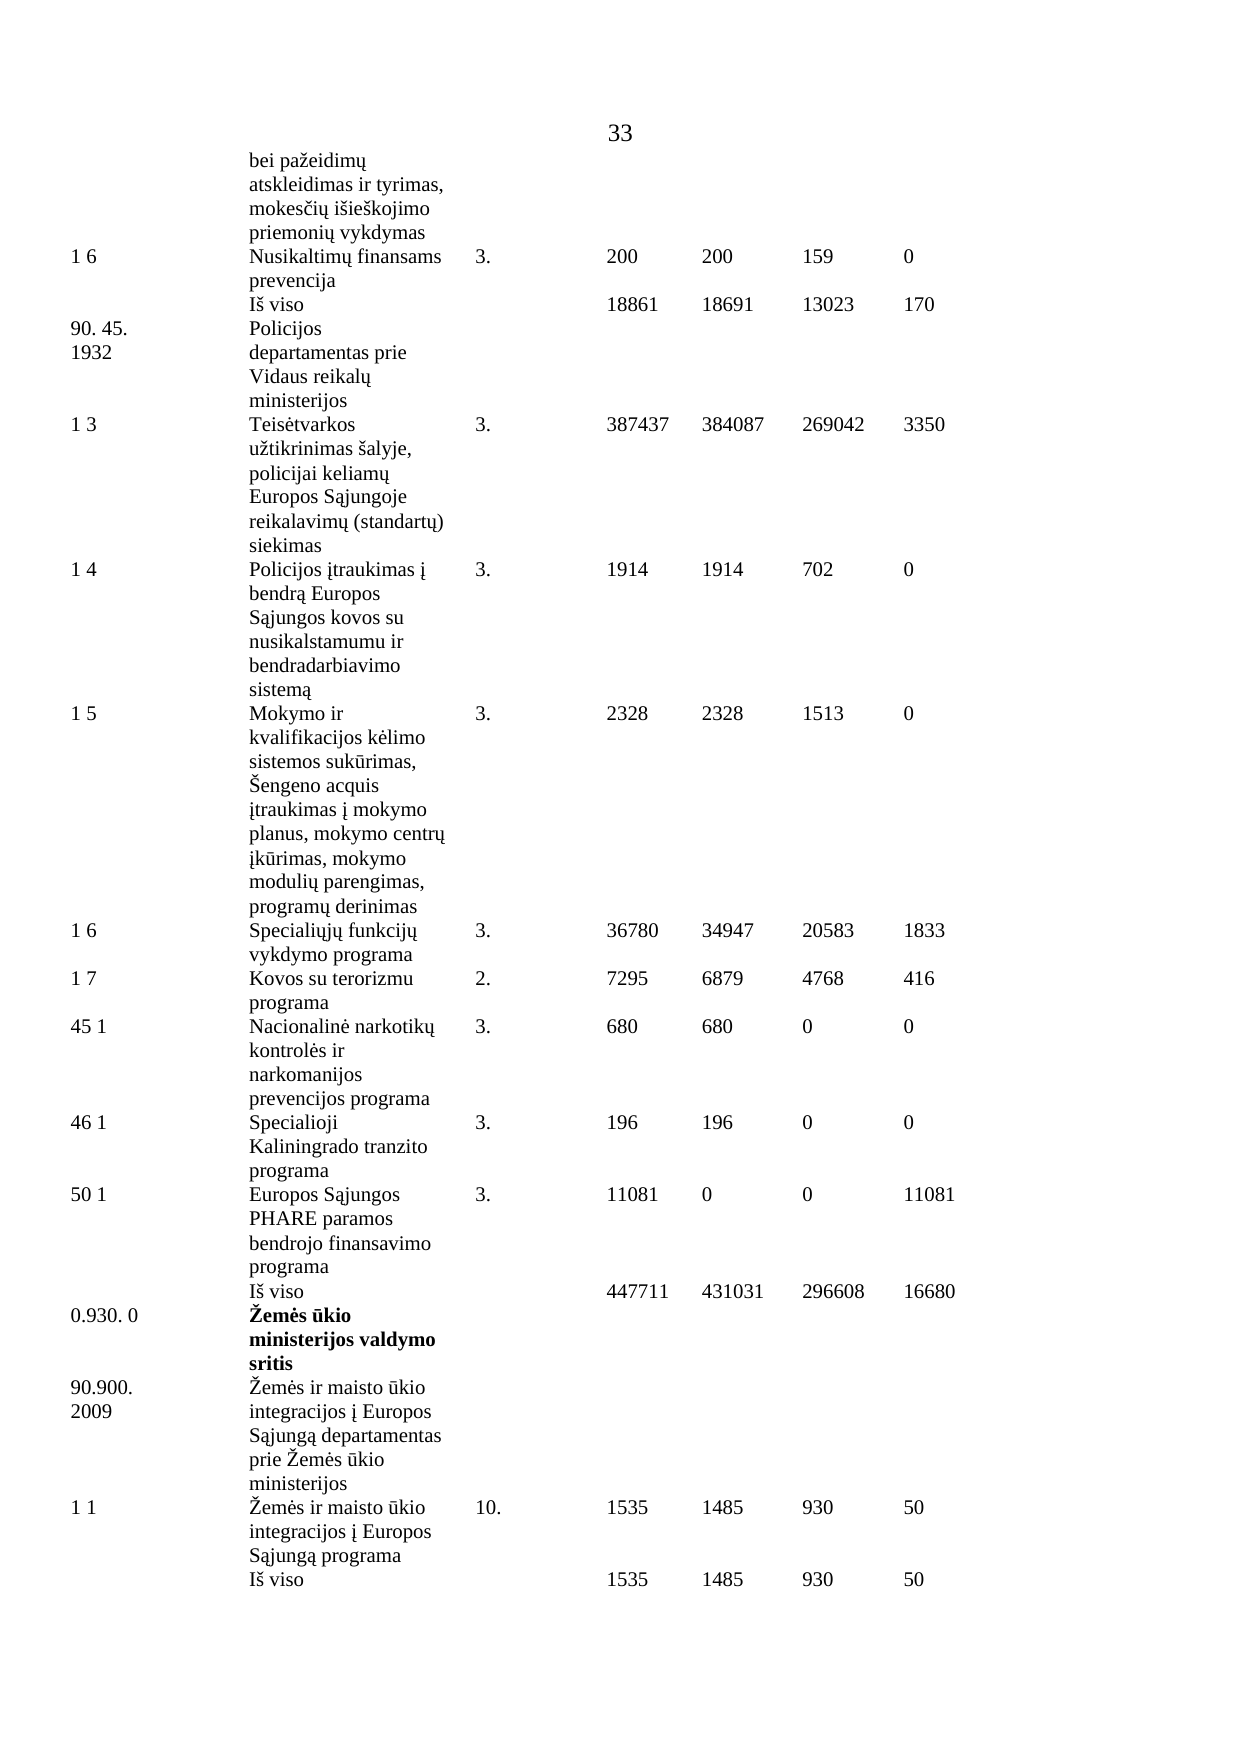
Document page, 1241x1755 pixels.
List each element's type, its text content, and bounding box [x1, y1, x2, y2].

table_cell 3. [464, 557, 595, 701]
table_cell [892, 1375, 1057, 1399]
table_cell 159 [791, 244, 892, 292]
table_cell 0 [791, 1014, 892, 1110]
table_cell 680 [690, 1014, 791, 1110]
table_cell [1058, 966, 1064, 1014]
table_cell 1914 [595, 557, 690, 701]
table_cell 0 [892, 701, 1057, 918]
table_cell [464, 1303, 595, 1375]
table_cell [791, 1375, 892, 1399]
table_cell Nusikaltimų finansams prevencija [238, 244, 464, 292]
table_cell 1535 [595, 1495, 690, 1567]
table_cell [690, 1375, 791, 1399]
table_cell [595, 148, 690, 244]
table_cell 1 6 [59, 918, 238, 966]
table_cell 1 1 [59, 1495, 238, 1567]
table_cell 3. [464, 244, 595, 292]
table_cell 1 3 [59, 412, 238, 557]
table_cell 34947 [690, 918, 791, 966]
table_cell [1058, 292, 1064, 316]
table_cell 4768 [791, 966, 892, 1014]
table_cell [690, 148, 791, 244]
table_cell 200 [595, 244, 690, 292]
table_cell [791, 316, 892, 340]
table_cell 3. [464, 1014, 595, 1110]
table_cell 7295 [595, 966, 690, 1014]
table_cell 170 [892, 292, 1057, 316]
table_cell integracijos į Europos Sąjungą departamentas prie Žemės ūkio ministerijos [238, 1399, 464, 1495]
table_cell 18691 [690, 292, 791, 316]
table_cell 50 [892, 1567, 1057, 1591]
table_cell Žemės ūkio ministerijos valdymo sritis [238, 1303, 464, 1375]
table_cell 431031 [690, 1279, 791, 1303]
table_cell [892, 340, 1057, 412]
table_cell 50 1 [59, 1182, 238, 1278]
table_cell 90. 45. [59, 316, 238, 340]
table_cell 11081 [595, 1182, 690, 1278]
table_cell [1058, 1495, 1064, 1567]
table_cell 1 6 [59, 244, 238, 292]
table_cell [690, 1303, 791, 1375]
table_cell [892, 1303, 1057, 1375]
table_cell 0 [791, 1182, 892, 1278]
table_cell 20583 [791, 918, 892, 966]
table_cell [892, 1399, 1057, 1495]
table_cell 3. [464, 1182, 595, 1278]
table_cell Iš viso [238, 1279, 464, 1303]
table_cell 387437 [595, 412, 690, 557]
table_cell 2328 [595, 701, 690, 918]
table_cell Teisėtvarkos užtikrinimas šalyje, policijai keliamų Europos Sąjungoje reikalavimų (standartų) siekimas [238, 412, 464, 557]
table_cell [892, 316, 1057, 340]
table_cell [464, 316, 595, 340]
table_cell [1058, 340, 1064, 412]
table_cell 50 [892, 1495, 1057, 1567]
table_cell 680 [595, 1014, 690, 1110]
table_cell Nacionalinė narkotikų kontrolės ir narkomanijos prevencijos programa [238, 1014, 464, 1110]
table_cell 0 [892, 244, 1057, 292]
table_cell [1058, 918, 1064, 966]
table_cell 3350 [892, 412, 1057, 557]
table_cell 1914 [690, 557, 791, 701]
table_cell [791, 148, 892, 244]
table_cell 196 [690, 1110, 791, 1182]
table_cell [1058, 1567, 1064, 1591]
table_cell [595, 316, 690, 340]
table_cell [1058, 701, 1064, 918]
table_cell 2009 [59, 1399, 238, 1495]
table_cell Policijos [238, 316, 464, 340]
table_cell [464, 340, 595, 412]
table_cell Specialioji Kaliningrado tranzito programa [238, 1110, 464, 1182]
table_cell 10. [464, 1495, 595, 1567]
table_cell [59, 148, 238, 244]
table_cell 416 [892, 966, 1057, 1014]
table_cell 3. [464, 412, 595, 557]
table_cell 0 [892, 557, 1057, 701]
table_cell 1513 [791, 701, 892, 918]
table_cell [690, 316, 791, 340]
table_cell [1058, 412, 1064, 557]
table_cell 1535 [595, 1567, 690, 1591]
table_cell Iš viso [238, 1567, 464, 1591]
table_cell [1058, 1110, 1064, 1182]
table_cell departamentas prie Vidaus reikalų ministerijos [238, 340, 464, 412]
table_cell Žemės ir maisto ūkio [238, 1375, 464, 1399]
table_cell 0 [892, 1014, 1057, 1110]
table_cell [892, 148, 1057, 244]
table_cell 1485 [690, 1567, 791, 1591]
table_cell [595, 340, 690, 412]
table_cell [464, 1375, 595, 1399]
table_cell Kovos su terorizmu programa [238, 966, 464, 1014]
table_cell 0 [690, 1182, 791, 1278]
table_cell 0.930. 0 [59, 1303, 238, 1375]
table_cell [59, 1567, 238, 1591]
table_cell [464, 1279, 595, 1303]
table_cell [690, 340, 791, 412]
table_cell [595, 1375, 690, 1399]
table_cell [1058, 1375, 1064, 1399]
table_cell [1058, 1279, 1064, 1303]
table_cell 2328 [690, 701, 791, 918]
table_cell 46 1 [59, 1110, 238, 1182]
table_cell [1058, 1303, 1064, 1375]
table_cell 2. [464, 966, 595, 1014]
table_cell 930 [791, 1567, 892, 1591]
table_cell 196 [595, 1110, 690, 1182]
table_cell Specialiųjų funkcijų vykdymo programa [238, 918, 464, 966]
table_cell 1833 [892, 918, 1057, 966]
table_cell [1058, 1014, 1064, 1110]
table_cell Mokymo ir kvalifikacijos kėlimo sistemos sukūrimas, Šengeno acquis įtraukimas į mokymo planus, mokymo centrų įkūrimas, mokymo modulių parengimas, programų derinimas [238, 701, 464, 918]
table_cell 702 [791, 557, 892, 701]
table_cell 3. [464, 918, 595, 966]
table_cell 90.900. [59, 1375, 238, 1399]
table_cell [59, 1279, 238, 1303]
table_cell 269042 [791, 412, 892, 557]
table_cell [1058, 1399, 1064, 1495]
table_cell [464, 148, 595, 244]
table_cell 1 7 [59, 966, 238, 1014]
table_cell Iš viso [238, 292, 464, 316]
table_cell 1 4 [59, 557, 238, 701]
table_cell 3. [464, 701, 595, 918]
table_cell [595, 1399, 690, 1495]
table_cell 16680 [892, 1279, 1057, 1303]
table_cell 384087 [690, 412, 791, 557]
table_cell 13023 [791, 292, 892, 316]
table_cell [464, 1399, 595, 1495]
table_cell [1058, 1182, 1064, 1278]
table_cell 200 [690, 244, 791, 292]
table_cell [59, 292, 238, 316]
table_cell 1 5 [59, 701, 238, 918]
table_cell [464, 1567, 595, 1591]
table_cell [464, 292, 595, 316]
table_cell 0 [791, 1110, 892, 1182]
table_cell 45 1 [59, 1014, 238, 1110]
table_cell [690, 1399, 791, 1495]
table_cell 18861 [595, 292, 690, 316]
table_cell [1058, 316, 1064, 340]
table_cell [1058, 148, 1064, 244]
table_cell 296608 [791, 1279, 892, 1303]
table_cell [791, 1399, 892, 1495]
table_cell [595, 1303, 690, 1375]
table_cell bei pažeidimų atskleidimas ir tyrimas, mokesčių išieškojimo priemonių vykdymas [238, 148, 464, 244]
table_cell 0 [892, 1110, 1057, 1182]
table_cell [1058, 557, 1064, 701]
table_cell Žemės ir maisto ūkio integracijos į Europos Sąjungą programa [238, 1495, 464, 1567]
table_cell 1485 [690, 1495, 791, 1567]
table_cell [791, 340, 892, 412]
table_cell 6879 [690, 966, 791, 1014]
table_cell Policijos įtraukimas į bendrą Europos Sąjungos kovos su nusikalstamumu ir bendradarbiavimo sistemą [238, 557, 464, 701]
table_cell 930 [791, 1495, 892, 1567]
table_cell 11081 [892, 1182, 1057, 1278]
table_cell Europos Sąjungos PHARE paramos bendrojo finansavimo programa [238, 1182, 464, 1278]
table_cell [1058, 244, 1064, 292]
table_cell 36780 [595, 918, 690, 966]
table_cell 1932 [59, 340, 238, 412]
table_cell 3. [464, 1110, 595, 1182]
table_cell 447711 [595, 1279, 690, 1303]
table_cell [791, 1303, 892, 1375]
